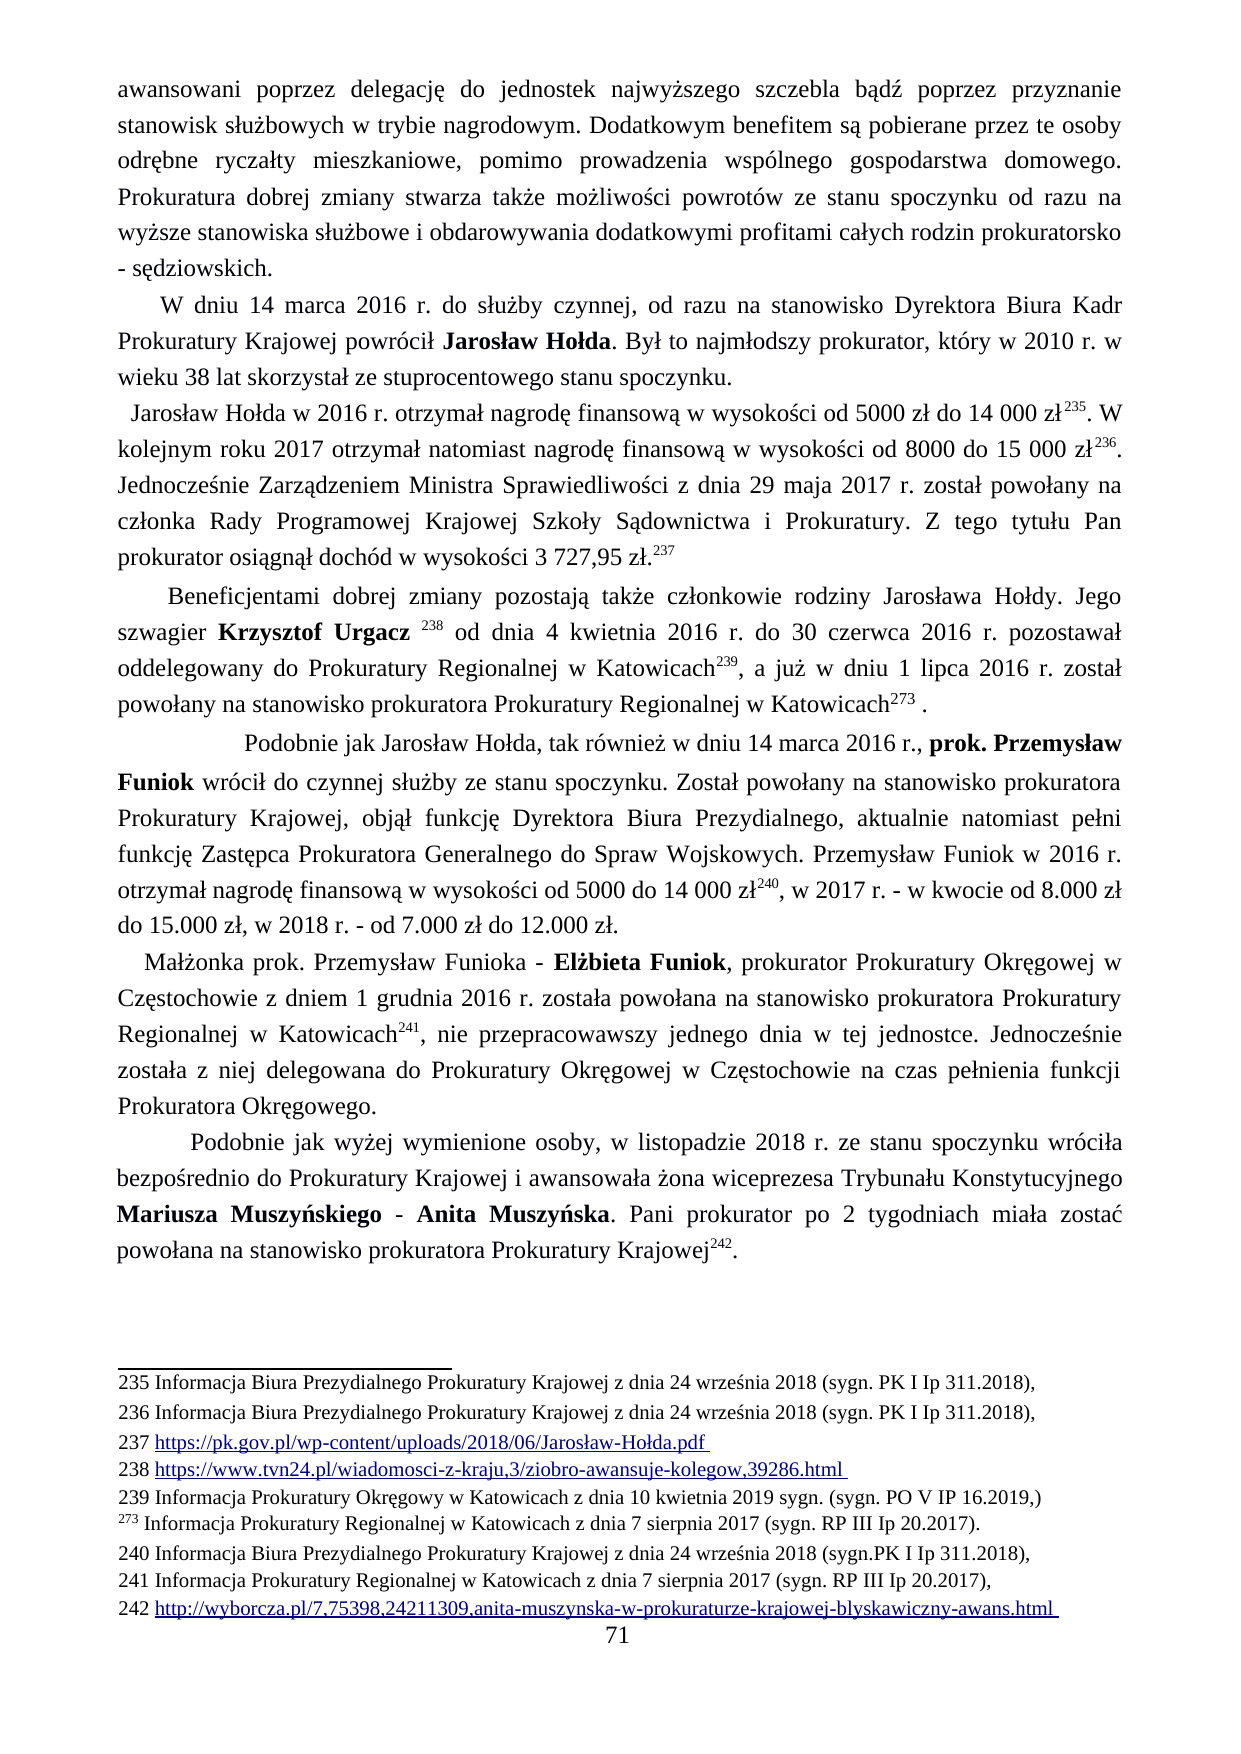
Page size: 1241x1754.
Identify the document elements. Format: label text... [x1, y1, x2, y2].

text Małżonka prok. Przemysław Funioka - Elżbieta Funiok, prokurator Prokuratury Okręgowej w Częstochowie z dniem 1 grudnia 2016 r. została powołana na stanowisko prokuratora Prokuratury Regionalnej w Katowicach, nie przepracowawszy jednego dnia w tej jednostce. Jednocześnie została z niej delegowana do Prokuratury Okręgowej w Częstochowie na czas pełnienia funkcji Prokuratora Okręgowego. [117, 947, 1122, 1119]
text Informacja Biura Prezydialnego Prokuratury Krajowej z dnia 24 września 2018 (sygn. PK I Ip 311.2018), [118, 1399, 1128, 1424]
text Informacja Prokuratury Regionalnej w Katowicach z dnia 7 sierpnia 2017 (sygn. RP III Ip 20.2017), [118, 1567, 1128, 1593]
text Informacja Biura Prezydialnego Prokuratury Krajowej z dnia 24 września 2018 (sygn. PK I Ip 311.2018), [118, 1369, 1128, 1395]
text Podobnie jak Jarosław Hołda, tak również w dniu 14 marca 2016 r., prok. Przemysław [116, 728, 1128, 757]
text http://wyborcza.pl/7,75398,24211309,anita-muszynska-w-prokuraturze-krajowej-blyskawiczny-awans.html [118, 1595, 1128, 1620]
text Informacja Prokuratury Okręgowy w Katowicach z dnia 10 kwietnia 2019 sygn. (sygn. PO V IP 16.2019,) 273 Informacja Prokuratury Regionalnej w Katowicach z dnia 7 sierpnia 2017 (sygn. RP III Ip 20.2017). [118, 1484, 1057, 1536]
text Funiok wrócił do czynnej służby ze stanu spoczynku. Został powołany na stanowisko prokuratora Prokuratury Krajowej, objął funkcję Dyrektora Biura Prezydialnego, aktualnie natomiast pełni funkcję Zastępca Prokuratora Generalnego do Spraw Wojskowych. Przemysław Funiok w 2016 r. otrzymał nagrodę finansową w wysokości od 5000 do 14 000 zł, w 2017 r. - w kwocie od 8.000 zł do 15.000 zł, w 2018 r. - od 7.000 zł do 12.000 zł. [117, 767, 1122, 939]
text https://www.tvn24.pl/wiadomosci-z-kraju,3/ziobro-awansuje-kolegow,39286.html [118, 1456, 1128, 1482]
text Beneficjentami dobrej zmiany pozostają także członkowie rodziny Jarosława Hołdy. Jego szwagier Krzysztof Urgacz od dnia 4 kwietnia 2016 r. do 30 czerwca 2016 r. pozostawał oddelegowany do Prokuratury Regionalnej w Katowicach, a już w dniu 1 lipca 2016 r. został powołany na stanowisko prokuratora Prokuratury Regionalnej w Katowicach273 . [117, 581, 1122, 718]
text Informacja Biura Prezydialnego Prokuratury Krajowej z dnia 24 września 2018 (sygn.PK I Ip 311.2018), [118, 1540, 1128, 1566]
text W dniu 14 marca 2016 r. do służby czynnej, od razu na stanowisko Dyrektora Biura Kadr Prokuratury Krajowej powrócił Jarosław Hołda. Był to najmłodszy prokurator, który w 2010 r. w wieku 38 lat skorzystał ze stuprocentowego stanu spoczynku. [117, 290, 1123, 391]
text awansowani poprzez delegację do jednostek najwyższego szczebla bądź poprzez przyznanie stanowisk służbowych w trybie nagrodowym. Dodatkowym benefitem są pobierane przez te osoby odrębne ryczałty mieszkaniowe, pomimo prowadzenia wspólnego gospodarstwa domowego. Prokuratura dobrej zmiany stwarza także możliwości powrotów ze stanu spoczynku od razu na wyższe stanowiska służbowe i obdarowywania dodatkowymi profitami całych rodzin prokuratorsko - sędziowskich. [117, 74, 1122, 282]
text Podobnie jak wyżej wymienione osoby, w listopadzie 2018 r. ze stanu spoczynku wróciła bezpośrednio do Prokuratury Krajowej i awansowała żona wiceprezesa Trybunału Konstytucyjnego Mariusza Muszyńskiego - Anita Muszyńska. Pani prokurator po 2 tygodniach miała zostać powołana na stanowisko prokuratora Prokuratury Krajowej. [116, 1127, 1123, 1264]
text https://pk.gov.pl/wp-content/uploads/2018/06/Jarosław-Hołda.pdf [118, 1429, 1128, 1454]
text Jarosław Hołda w 2016 r. otrzymał nagrodę finansową w wysokości od 5000 zł do 14 000 zł. W kolejnym roku 2017 otrzymał natomiast nagrodę finansową w wysokości od 8000 do 15 000 zł. Jednocześnie Zarządzeniem Ministra Sprawiedliwości z dnia 29 maja 2017 r. został powołany na członka Rady Programowej Krajowej Szkoły Sądownictwa i Prokuratury. Z tego tytułu Pan prokurator osiągnął dochód w wysokości 3 727,95 zł. [117, 398, 1122, 571]
